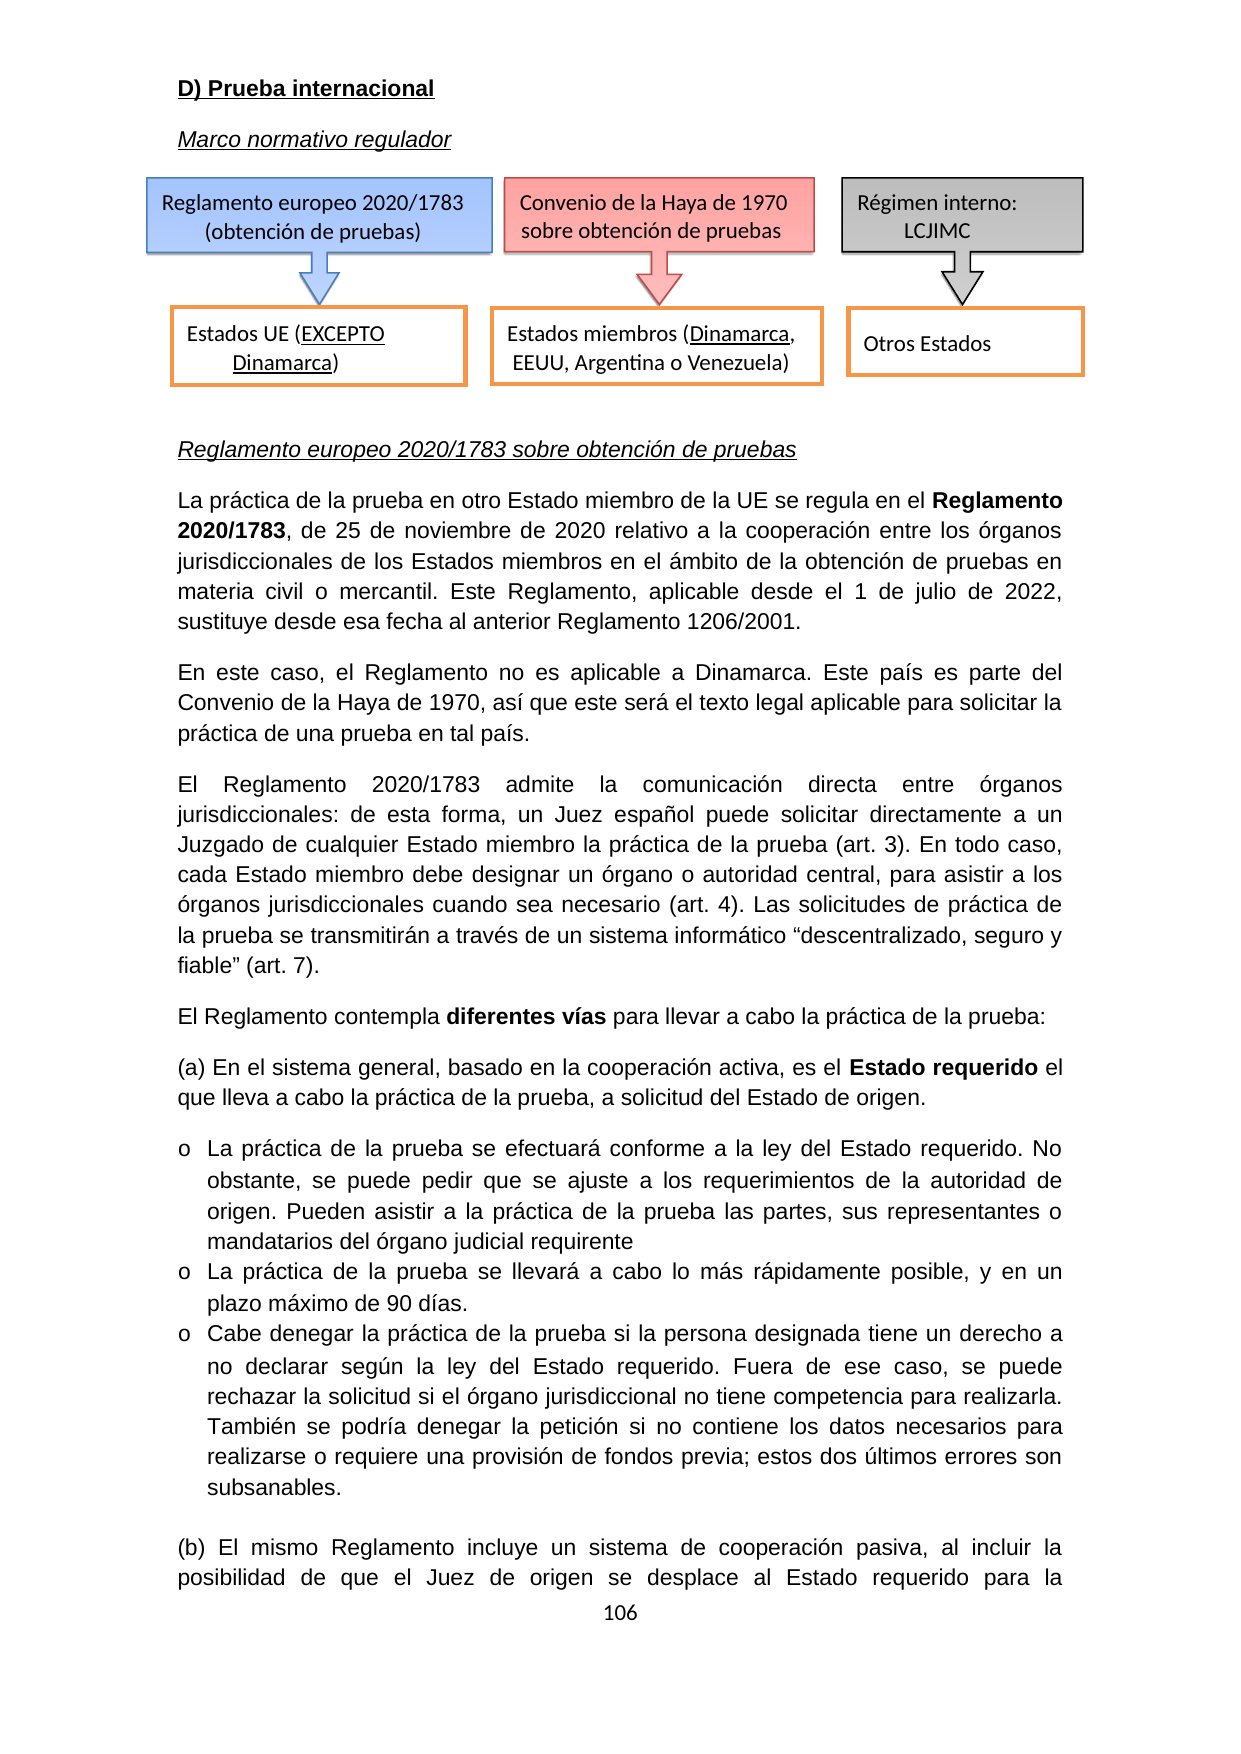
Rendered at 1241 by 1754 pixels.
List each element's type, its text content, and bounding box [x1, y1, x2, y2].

text Marco normativo regulador [177, 126, 1063, 152]
list La práctica de la prueba se efectuará conforme a la ley del Estado requerido. No obstante, se puede pedir que se ajuste a los requerimientos de la autoridad de origen. Pueden asistir a la práctica de la prueba las partes, sus representantes o mandatarios del órgano judicial requirente [177, 1135, 1063, 1254]
list Cabe denegar la práctica de la prueba si la persona designada tiene un derecho a no declarar según la ley del Estado requerido. Fuera de ese caso, se puede rechazar la solicitud si el órgano jurisdiccional no tiene competencia para realizarla. También se podría denegar la petición si no contiene los datos necesarios para realizarse o requiere una provisión de fondos previa; estos dos últimos errores son subsanables. [177, 1320, 1063, 1500]
text (b) El mismo Reglamento incluye un sistema de cooperación pasiva, al incluir la posibilidad de que el Juez de origen se desplace al Estado requerido para la [177, 1534, 1063, 1590]
list La práctica de la prueba se llevará a cabo lo más rápidamente posible, y en un plazo máximo de 90 días. [177, 1258, 1063, 1317]
text (a) En el sistema general, basado en la cooperación activa, es el Estado requerido el que lleva a cabo la práctica de la prueba, a solicitud del Estado de origen. [177, 1054, 1063, 1111]
text El Reglamento 2020/1783 admite la comunicación directa entre órganos jurisdiccionales: de esta forma, un Juez español puede solicitar directamente a un Juzgado de cualquier Estado miembro la práctica de la prueba (art. 3). En todo caso, cada Estado miembro debe designar un órgano o autoridad central, para asistir a los órganos jurisdiccionales cuando sea necesario (art. 4). Las solicitudes de práctica de la prueba se transmitirán a través de un sistema informático “descentralizado, seguro y fiable” (art. 7). [177, 771, 1063, 978]
text En este caso, el Reglamento no es aplicable a Dinamarca. Este país es parte del Convenio de la Haya de 1970, así que este será el texto legal aplicable para solicitar la práctica de una prueba en tal país. [177, 659, 1063, 746]
text El Reglamento contempla diferentes vías para llevar a cabo la práctica de la prueba: [177, 1003, 1063, 1029]
text Reglamento europeo 2020/1783 sobre obtención de pruebas [177, 436, 1063, 463]
text D) Prueba internacional [177, 75, 1063, 101]
text La práctica de la prueba en otro Estado miembro de la UE se regula en el Reglamento 2020/1783, de 25 de noviembre de 2020 relativo a la cooperación entre los órganos jurisdiccionales de los Estados miembros en el ámbito de la obtención de pruebas en materia civil o mercantil. Este Reglamento, aplicable desde el 1 de julio de 2022, sustituye desde esa fecha al anterior Reglamento 1206/2001. [177, 487, 1063, 634]
